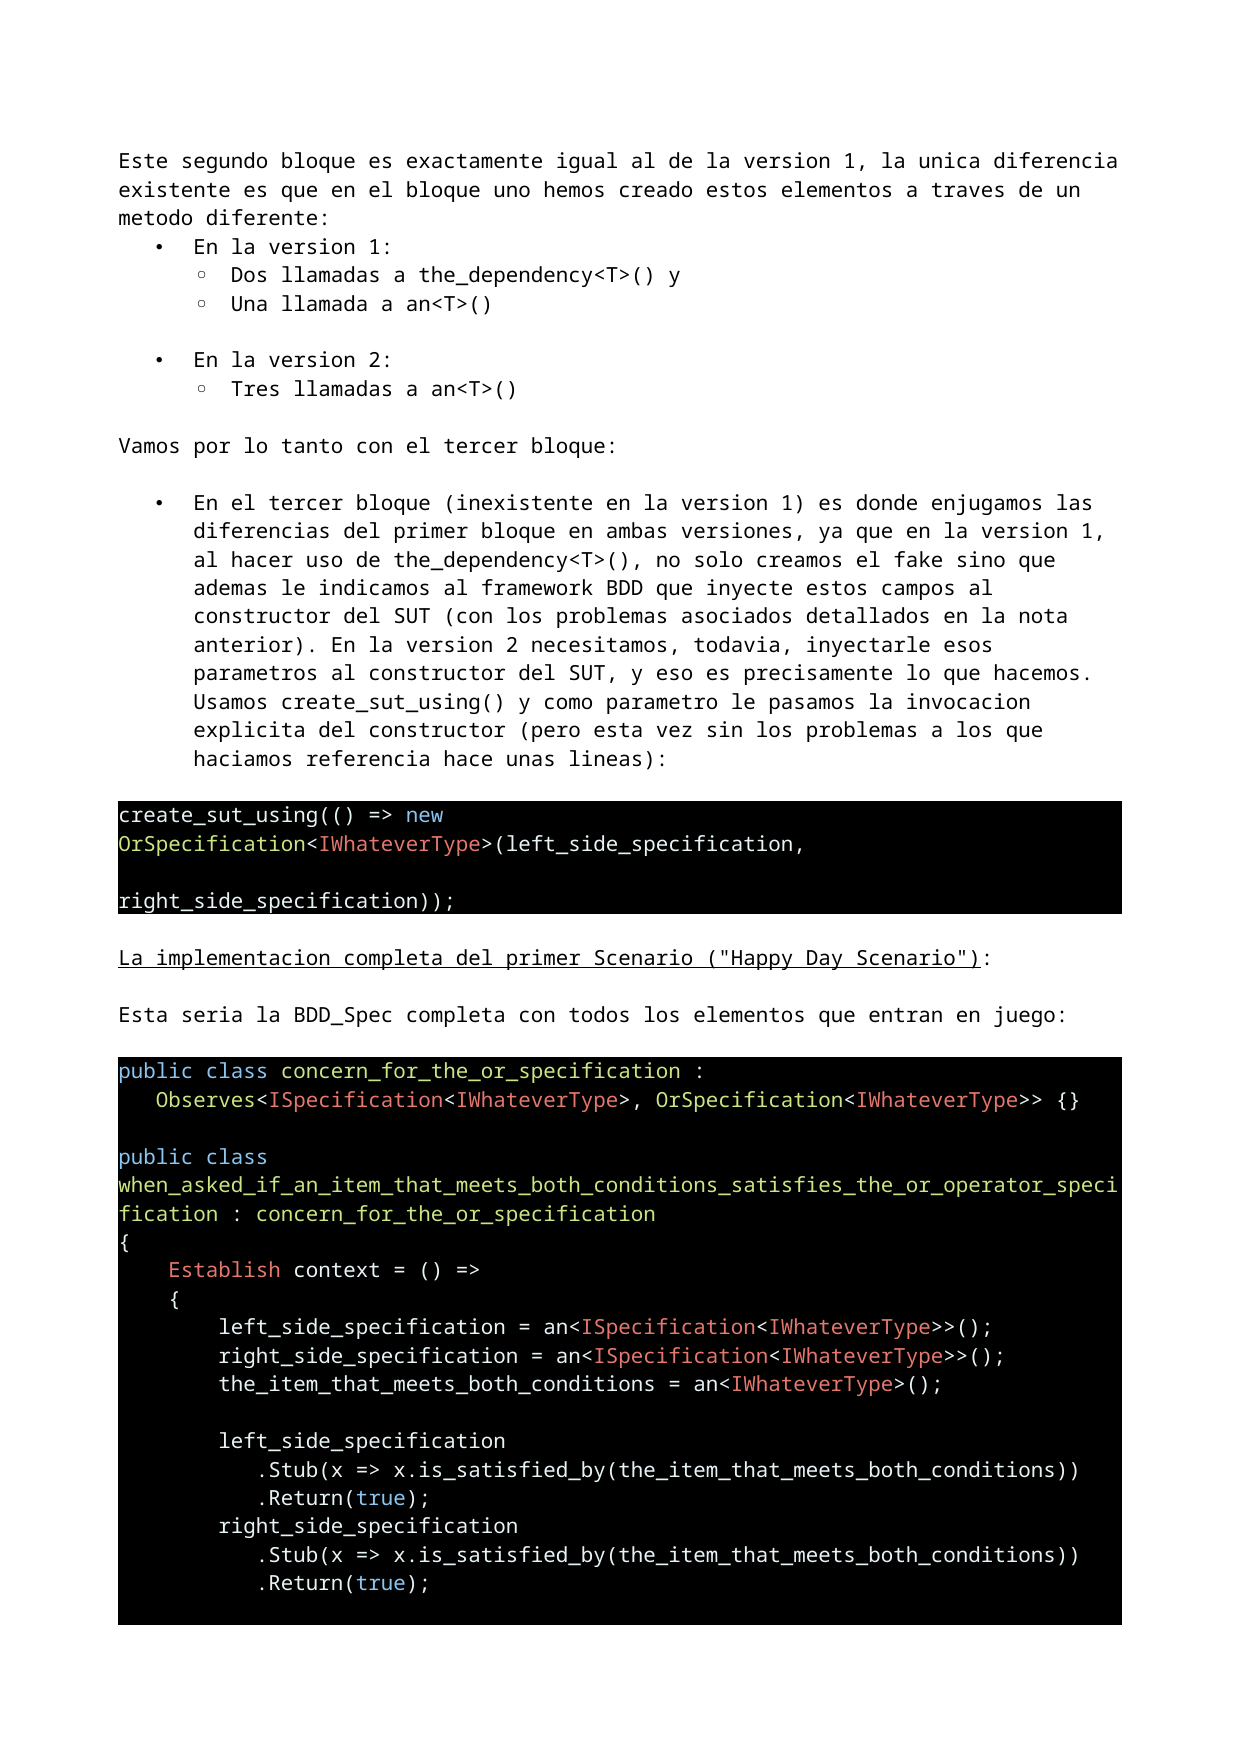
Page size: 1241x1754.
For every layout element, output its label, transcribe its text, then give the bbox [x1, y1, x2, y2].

text { [118, 1284, 1122, 1312]
text right_side_specification)); [118, 857, 1122, 914]
list En el tercer bloque (inexistente en la version 1) es donde enjugamos las diferencias del primer bloque en ambas versiones, ya que en la version 1, al hacer uso de the_dependency<T>(), no solo creamos el fake sino que ademas le indicamos al framework BDD que inyecte estos campos al constructor del SUT (con los problemas asociados detallados en la nota anterior). En la version 2 necesitamos, todavia, inyectarle esos parametros al constructor del SUT, y eso es precisamente lo que hacemos. Usamos create_sut_using() y como parametro le pasamos la invocacion explicita del constructor (pero esta vez sin los problemas a los que haciamos referencia hace unas lineas): [156, 488, 1122, 772]
text right_side_specification [118, 1512, 1122, 1540]
text public class when_asked_if_an_item_that_meets_both_conditions_satisfies_the_or_operator_specification : concern_for_the_or_specification [118, 1142, 1122, 1227]
text left_side_specification = an<ISpecification<IWhateverType>>(); [118, 1312, 1122, 1341]
text create_sut_using(() => new OrSpecification<IWhateverType>(left_side_specification, [118, 801, 1122, 857]
text Vamos por lo tanto con el tercer bloque: [118, 431, 1122, 459]
text Este segundo bloque es exactamente igual al de la version 1, la unica diferencia existente es que en el bloque uno hemos creado estos elementos a traves de un metodo diferente: [118, 147, 1122, 232]
text Establish context = () => [118, 1256, 1122, 1284]
list Una llamada a an<T>() [193, 289, 1122, 317]
list Dos llamadas a the_dependency<T>() y [193, 260, 1122, 289]
text .Stub(x => x.is_satisfied_by(the_item_that_meets_both_conditions)) [118, 1455, 1122, 1483]
text { [118, 1227, 1122, 1256]
list En la version 1: [156, 232, 1122, 260]
text right_side_specification = an<ISpecification<IWhateverType>>(); [118, 1341, 1122, 1369]
text .Stub(x => x.is_satisfied_by(the_item_that_meets_both_conditions)) [118, 1540, 1122, 1568]
list Tres llamadas a an<T>() [193, 374, 1122, 402]
text La implementacion completa del primer Scenario ("Happy Day Scenario"): [118, 943, 1122, 971]
text left_side_specification [118, 1426, 1122, 1455]
text Observes<ISpecification<IWhateverType>, OrSpecification<IWhateverType>> {} [118, 1085, 1122, 1113]
text the_item_that_meets_both_conditions = an<IWhateverType>(); [118, 1369, 1122, 1398]
text .Return(true); [118, 1568, 1122, 1597]
text public class concern_for_the_or_specification : [118, 1057, 1122, 1085]
text Esta seria la BDD_Spec completa con todos los elementos que entran en juego: [118, 1000, 1122, 1028]
text .Return(true); [118, 1483, 1122, 1512]
list En la version 2: [156, 346, 1122, 374]
